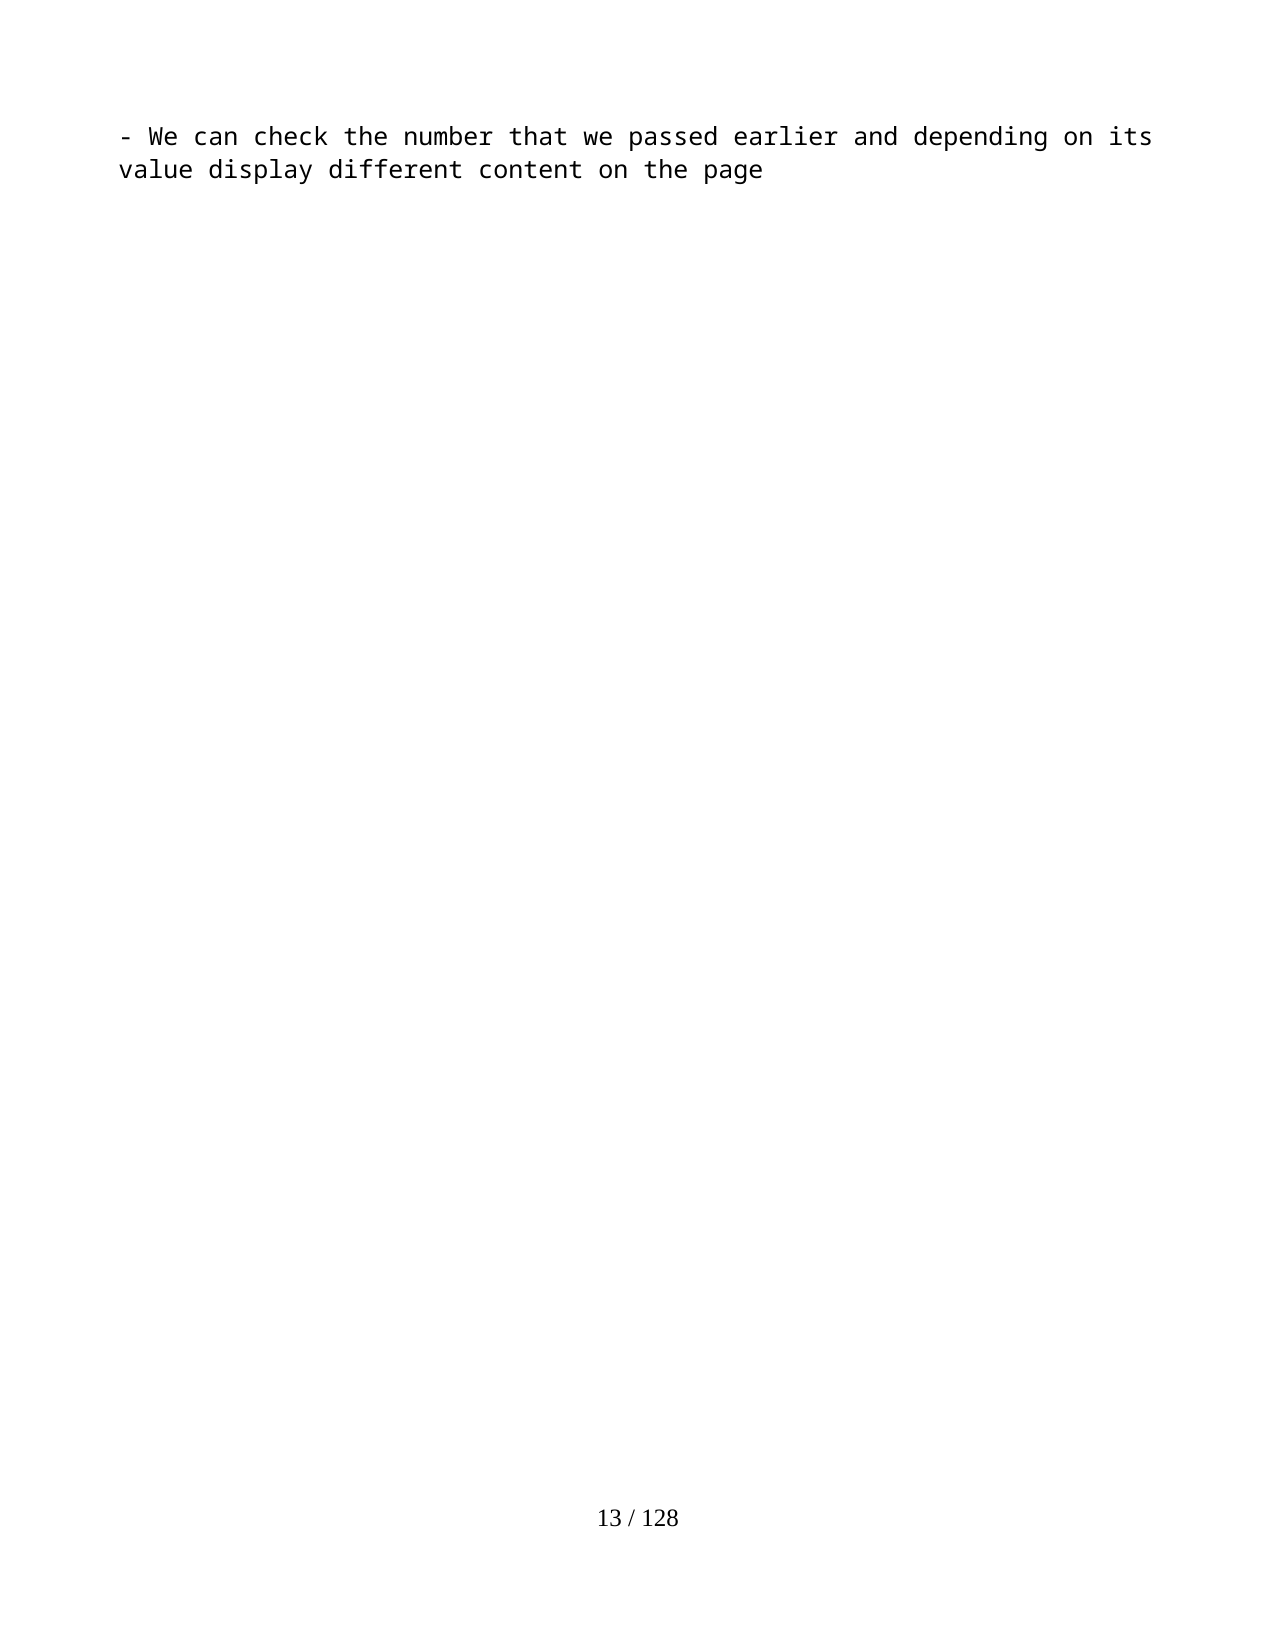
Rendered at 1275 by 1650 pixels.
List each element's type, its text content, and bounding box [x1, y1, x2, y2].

text - We can check the number that we passed earlier and depending on its value display different content on the page [118, 118, 1157, 186]
